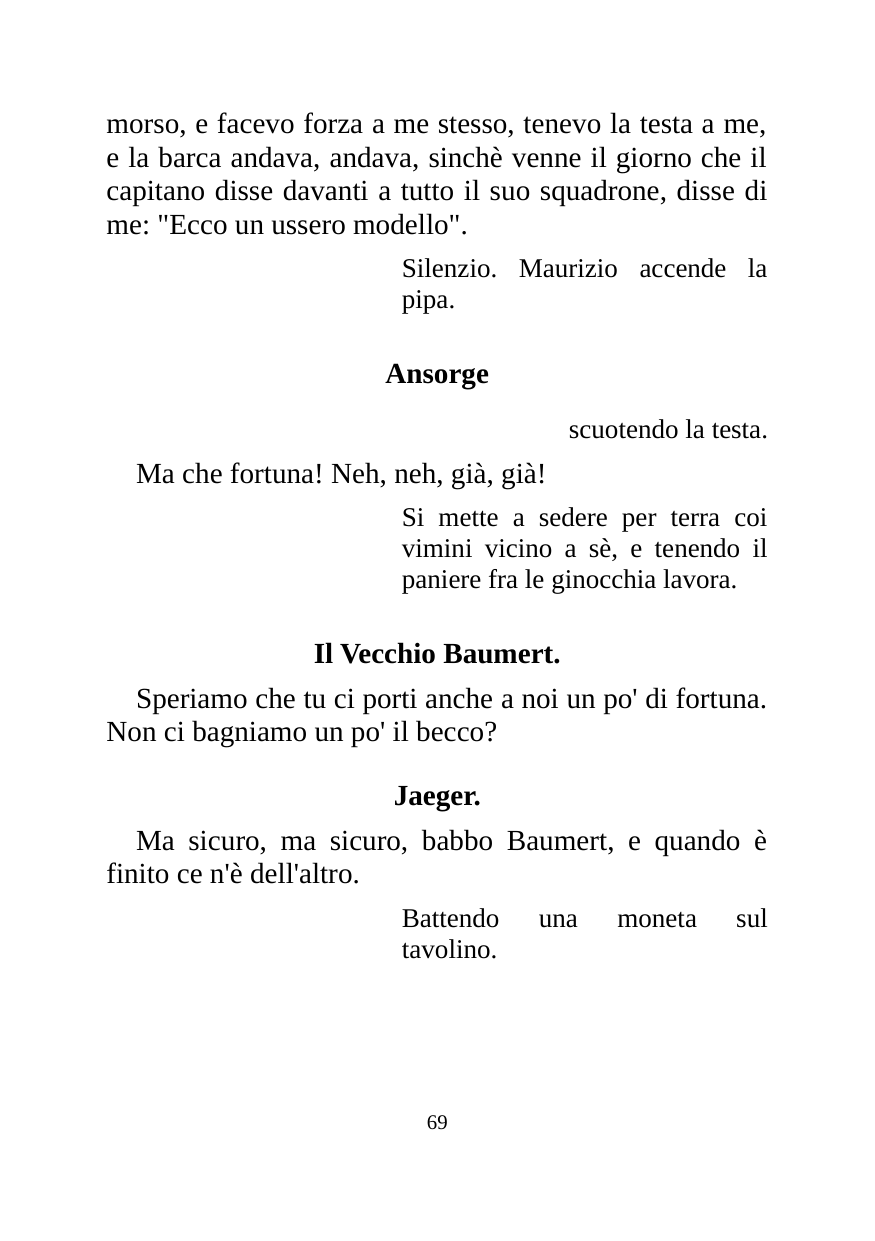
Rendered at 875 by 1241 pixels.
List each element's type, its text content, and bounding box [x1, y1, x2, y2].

text Ma sicuro, ma sicuro, babbo Baumert, e quando è finito ce n'è dell'altro. [106, 823, 768, 890]
text Ma che fortuna! Neh, neh, già, già! [106, 456, 768, 489]
text morso, e facevo forza a me stesso, tenevo la testa a me, e la barca andava, andava, sinchè venne il giorno che il capitano disse davanti a tutto il suo squadrone, disse di me: "Ecco un ussero modello". [106, 106, 768, 240]
text Speriamo che tu ci porti anche a noi un po' di fortuna. Non ci bagniamo un po' il becco? [106, 681, 768, 748]
text Si mette a sedere per terra coi vimini vicino a sè, e tenendo il paniere fra le ginocchia lavora. [402, 501, 768, 594]
text Ansorge [106, 356, 768, 389]
text Jaeger. [106, 778, 768, 811]
text Silenzio. Maurizio accende la pipa. [402, 252, 768, 314]
text Battendo una moneta sul tavolino. [402, 902, 768, 964]
text Il Vecchio Baumert. [106, 636, 768, 669]
text scuotendo la testa. [402, 413, 768, 444]
